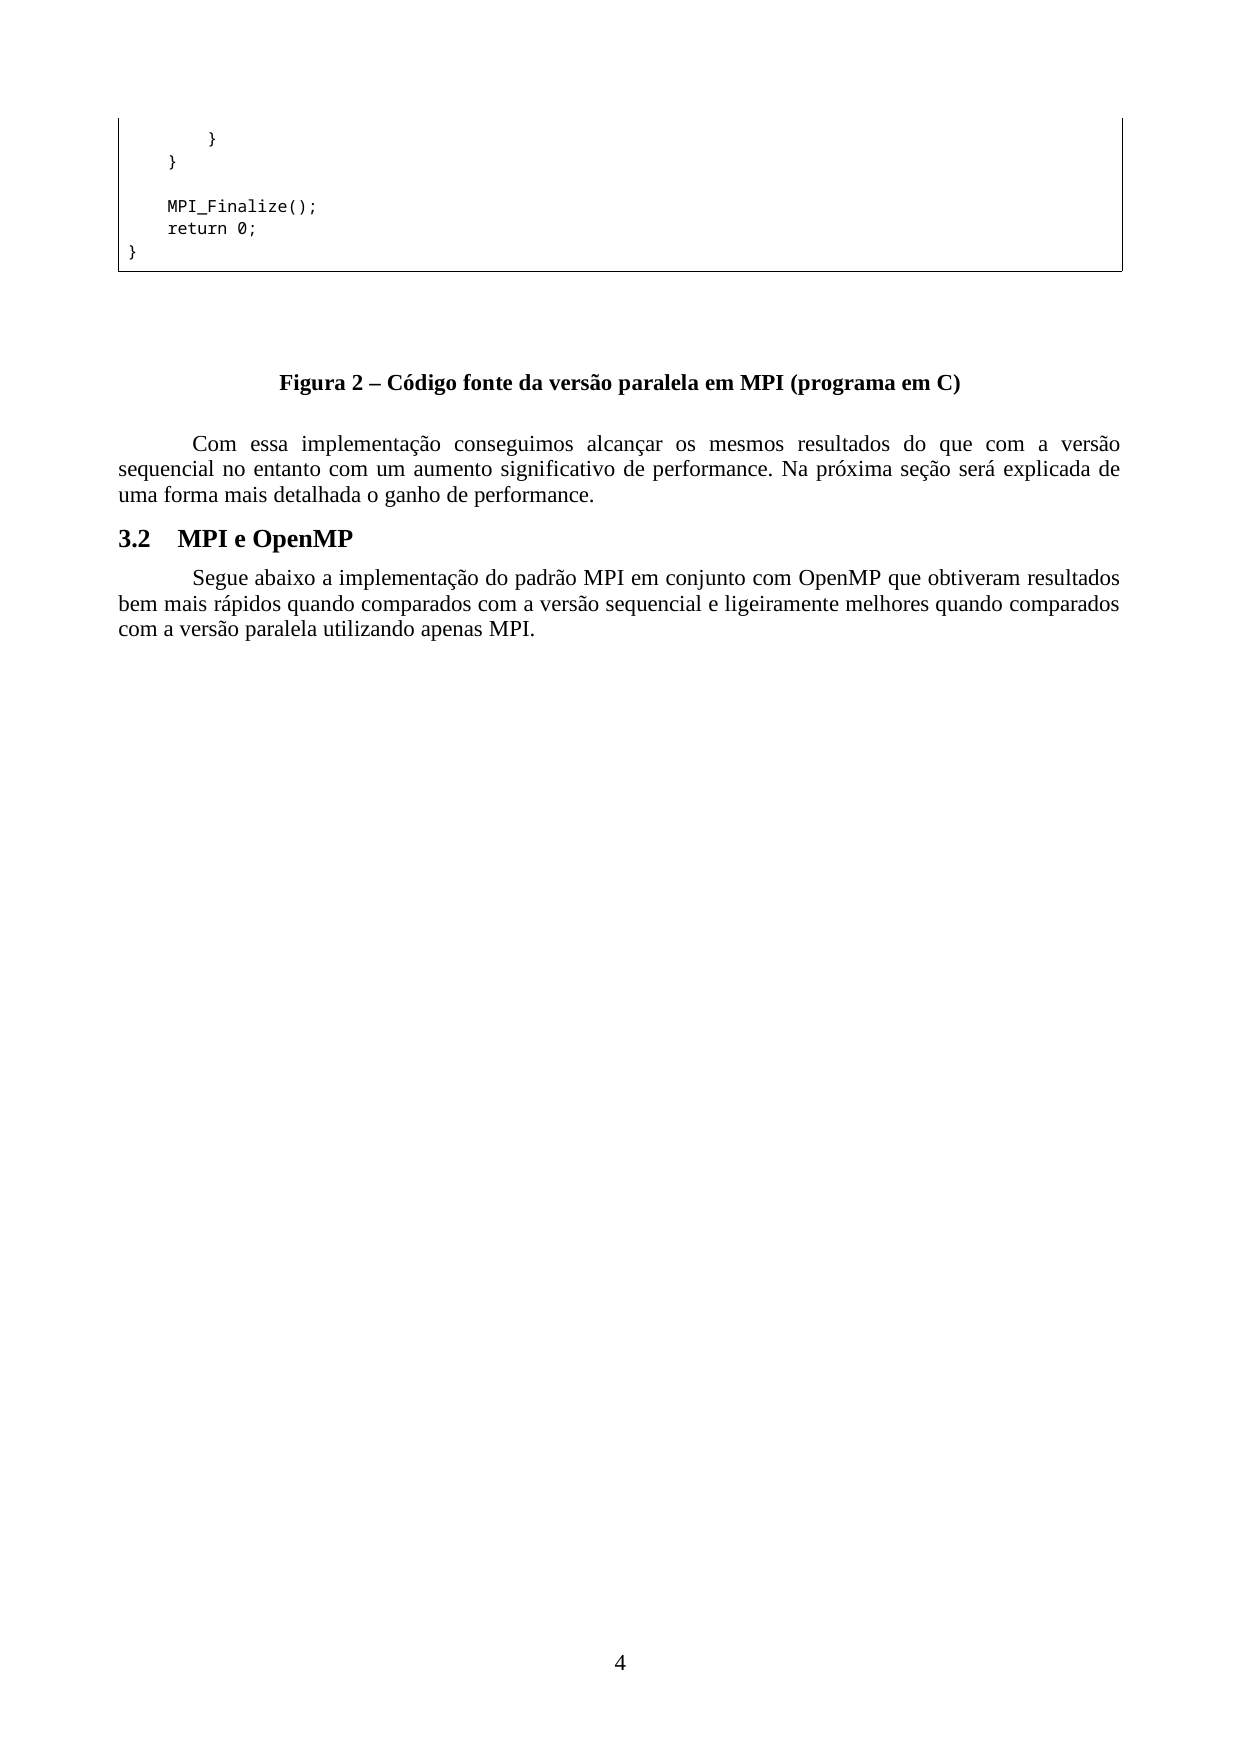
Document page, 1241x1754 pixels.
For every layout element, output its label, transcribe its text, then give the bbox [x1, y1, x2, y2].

text Figura 2 – Código fonte da versão paralela em MPI (programa em C) [118, 369, 1122, 395]
text } [119, 239, 1122, 271]
text Com essa implementação conseguimos alcançar os mesmos resultados do que com a versão sequencial no entanto com um aumento significativo de performance. Na próxima seção será explicada de uma forma mais detalhada o ganho de performance. [118, 430, 1122, 507]
text Segue abaixo a implementação do padrão MPI em conjunto com OpenMP que obtiveram resultados bem mais rápidos quando comparados com a versão sequencial e ligeiramente melhores quando comparados com a versão paralela utilizando apenas MPI. [118, 565, 1122, 642]
text } [119, 149, 1122, 172]
subtitle MPI e OpenMP [118, 525, 1122, 553]
text } [119, 118, 1122, 149]
text MPI_Finalize(); [119, 194, 1122, 217]
text return 0; [119, 217, 1122, 239]
